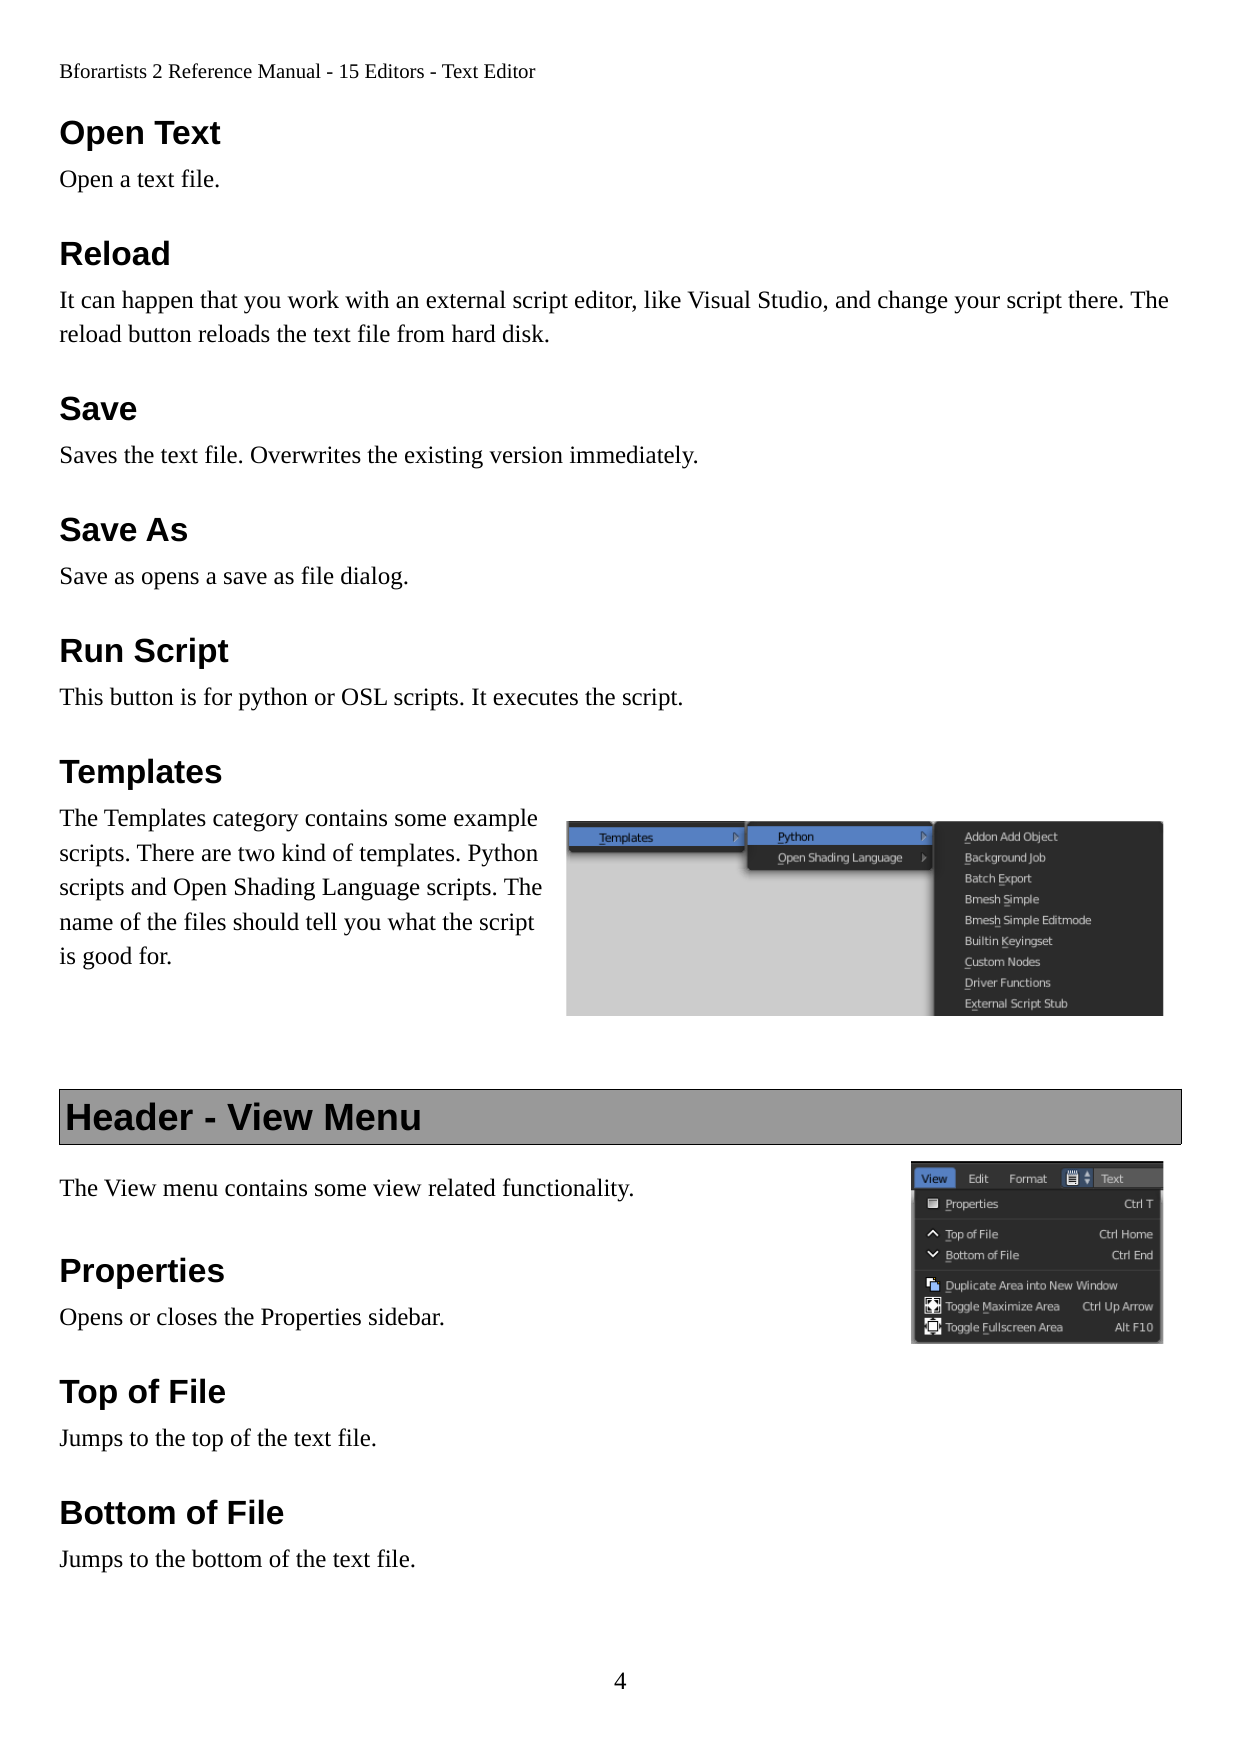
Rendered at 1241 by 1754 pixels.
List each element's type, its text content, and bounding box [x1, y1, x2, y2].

text Jumps to the top of the text file. [59, 1423, 1181, 1452]
subtitle Save [59, 389, 1181, 428]
subtitle [1164, 1251, 1181, 1289]
text This button is for python or OSL scripts. It executes the script. [59, 682, 1181, 711]
text It can happen that you work with an external script editor, like Visual Studio, and change your script there. The reload button reloads the text file from hard disk. [59, 285, 1181, 348]
subtitle Open Text [59, 113, 1181, 151]
subtitle Top of File [59, 1372, 1181, 1411]
subtitle Save As [59, 510, 1181, 549]
text The Templates category contains some example scripts. There are two kind of templates. Python scripts and Open Shading Language scripts. The name of the files should tell you what the script is good for. [59, 803, 1181, 970]
picture [566, 821, 1164, 1016]
text Opens or closes the Properties sidebar. [59, 1302, 911, 1331]
text Saves the text file. Overwrites the existing version immediately. [59, 440, 1181, 469]
subtitle Templates [59, 752, 1181, 791]
text Save as opens a save as file dialog. [59, 561, 1181, 590]
text Jumps to the bottom of the text file. [59, 1544, 1181, 1573]
subtitle Reload [59, 234, 1181, 272]
subtitle Properties [59, 1251, 911, 1289]
text The View menu contains some view related functionality. [59, 1173, 911, 1201]
table_header Header - View Menu [60, 1090, 1181, 1144]
subtitle Bottom of File [59, 1493, 1181, 1532]
subtitle Run Script [59, 631, 1181, 670]
picture [911, 1161, 1164, 1344]
text Open a text file. [59, 164, 1181, 192]
